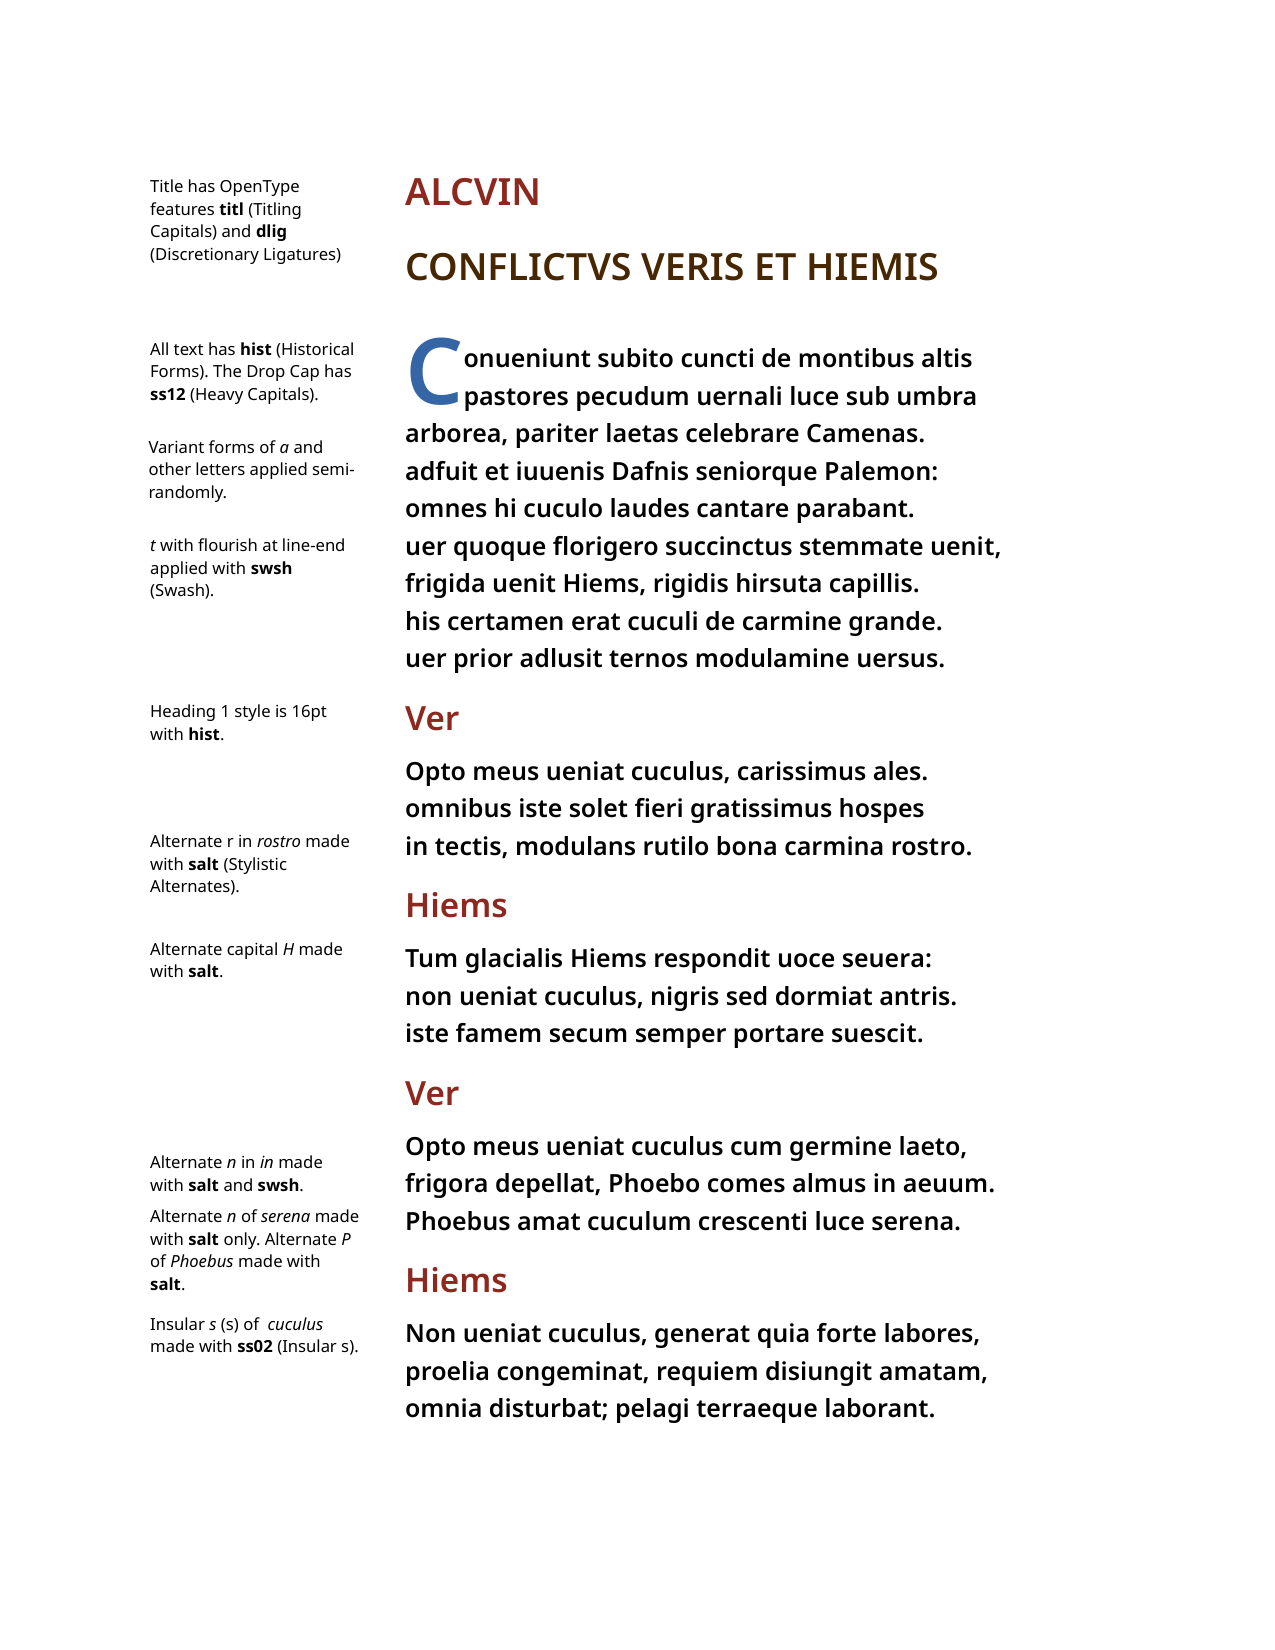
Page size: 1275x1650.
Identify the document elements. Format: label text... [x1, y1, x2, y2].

text Opto meus ueniat cuculus cum germine laeto, frigora depellat, Phoebo comes almus in aeuum. Phoebus amat cuculum crescenti luce serena. [405, 1125, 1125, 1237]
text Alternate r in rostro made with salt (Stylistic Alternates). [150, 829, 360, 897]
text Title has OpenType features titl (Titling Capitals) and dlig (Discretionary Ligatures) [150, 175, 357, 265]
text Opto meus ueniat cuculus, carissimus ales. omnibus iste solet fieri gratissimus hospes in tectis, modulans rutilo bona carmina rostro. [405, 750, 1125, 862]
text Non ueniat cuculus, generat quia forte labores, proelia congeminat, requiem disiungit amatam, omnia disturbat; pelagi terraeque laborant. [405, 1312, 1125, 1425]
title ALCVIN [405, 175, 1125, 212]
text Heading 1 style is 16pt with hist. [150, 700, 360, 745]
subtitle Hiems [405, 887, 1125, 925]
subtitle Ver [405, 1075, 1125, 1112]
subtitle Hiems [405, 1262, 1125, 1300]
text t with flourish at line-end applied with swsh (Swash). [150, 534, 360, 601]
title CONFLICTVS VERIS ET HIEMIS [405, 250, 1125, 287]
text Variant forms of a and other letters applied semi-randomly. [148, 435, 358, 503]
text Insular s (s) of cuculus made with ss02 (Insular s). [150, 1312, 360, 1357]
text Alternate n of serena made with salt only. Alternate P of Phoebus made with salt. [150, 1204, 360, 1294]
text Alternate capital H made with salt. [150, 937, 360, 982]
text Tum glacialis Hiems respondit uoce seuera: non ueniat cuculus, nigris sed dormiat antris. iste famem secum semper portare suescit. [405, 937, 1125, 1050]
text Alternate n in in made with salt and swsh. [150, 1151, 360, 1196]
subtitle Ver [405, 700, 1125, 737]
text Conueniunt subito cuncti de montibus altis pastores pecudum uernali luce sub umbra arborea, pariter laetas celebrare Camenas. adfuit et iuuenis Dafnis seniorque Palemon: omnes hi cuculo laudes cantare parabant. uer quoque florigero succinctus stemmate uenit, frigida uenit Hiems, rigidis hirsuta capillis. his certamen erat cuculi de carmine grande. uer prior adlusit ternos modulamine uersus. [405, 337, 1125, 675]
text All text has hist (Historical Forms). The Drop Cap has ss12 (Heavy Capitals). [150, 337, 360, 405]
